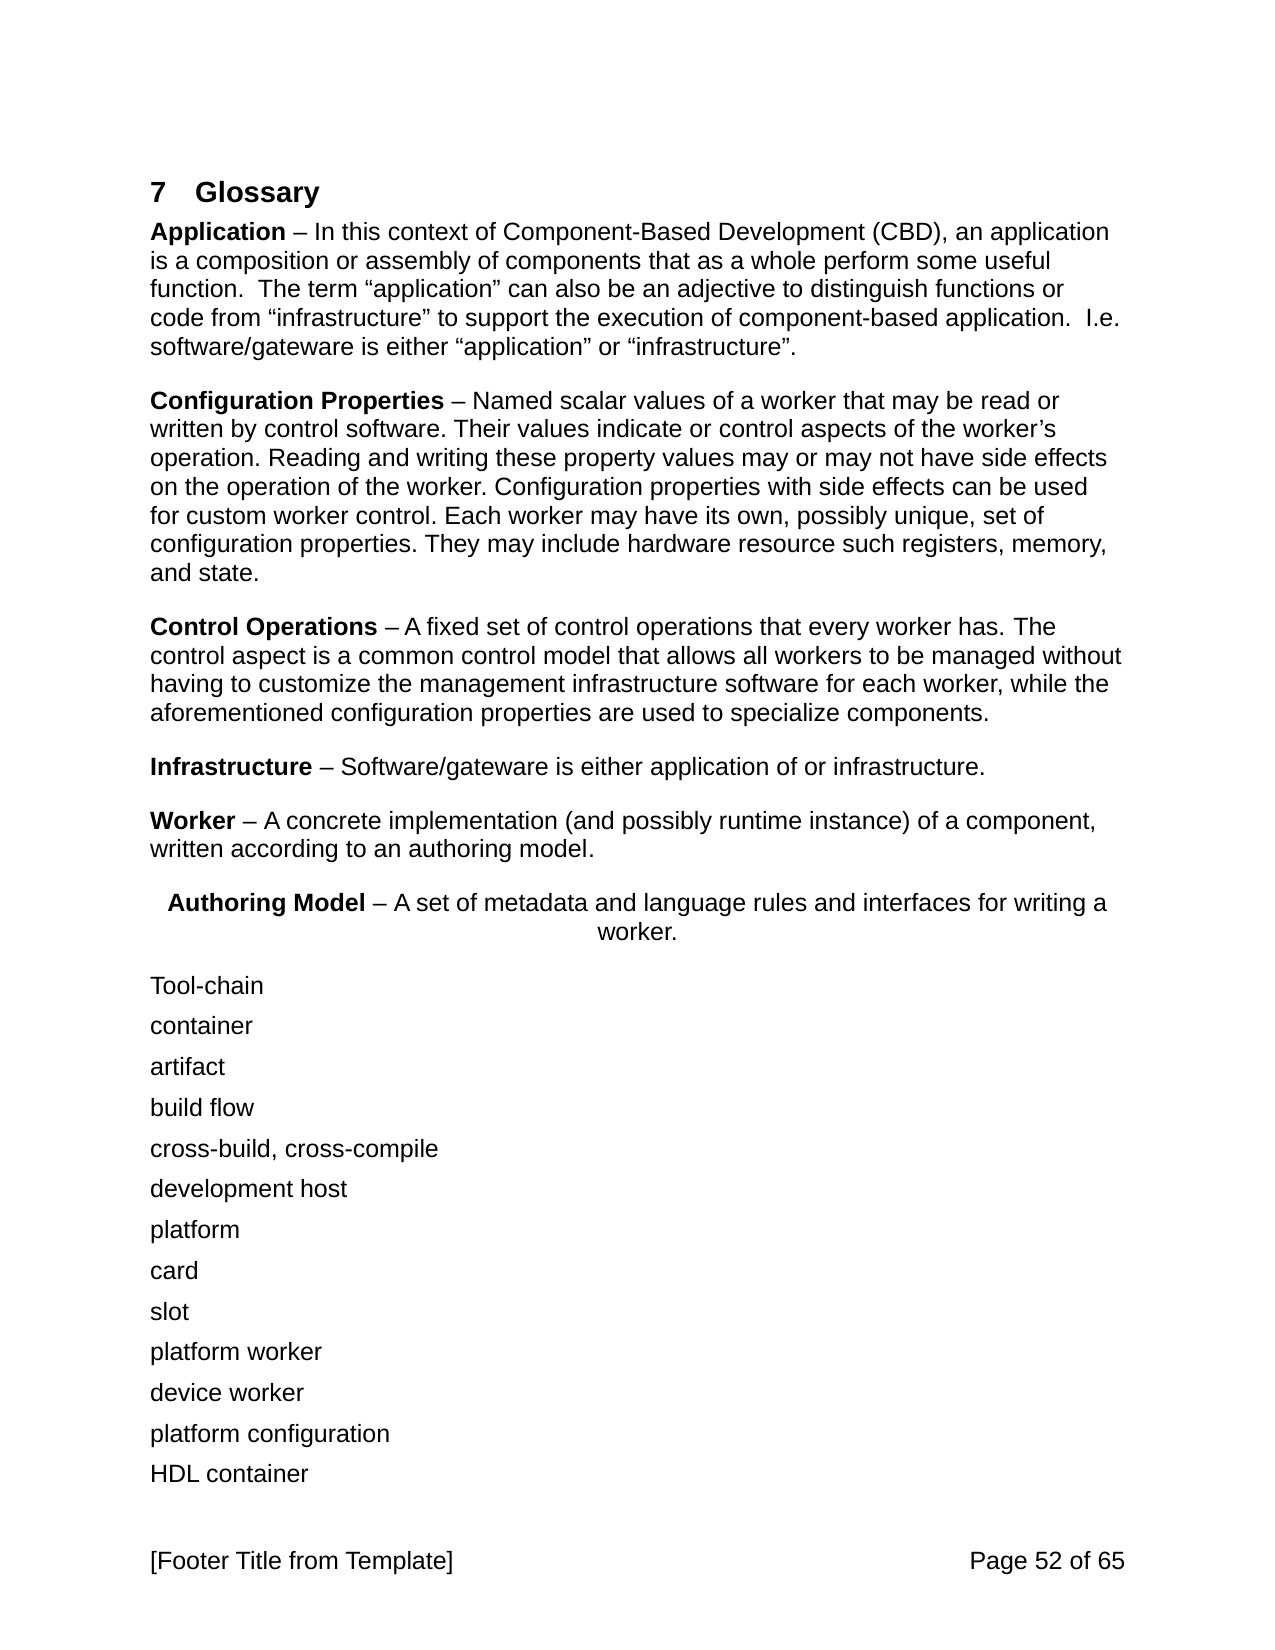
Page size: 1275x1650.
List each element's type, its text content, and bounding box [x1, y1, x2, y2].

text artifact [150, 1052, 1125, 1081]
text slot [150, 1296, 1125, 1325]
text Configuration Properties – Named scalar values of a worker that may be read or written by control software. Their values indicate or control aspects of the worker’s operation. Reading and writing these property values may or may not have side effects on the operation of the worker. Configuration properties with side effects can be used for custom worker control. Each worker may have its own, possibly unique, set of configuration properties. They may include hardware resource such registers, memory, and state. [150, 386, 1125, 587]
text platform configuration [150, 1419, 1125, 1447]
text container [150, 1011, 1125, 1040]
text platform [150, 1215, 1125, 1244]
text card [150, 1256, 1125, 1284]
text build flow [150, 1093, 1125, 1122]
text platform worker [150, 1337, 1125, 1366]
text cross-build, cross-compile [150, 1133, 1125, 1162]
text device worker [150, 1378, 1125, 1407]
subtitle Glossary [150, 175, 1125, 208]
text development host [150, 1174, 1125, 1203]
text Infrastructure – Software/gateware is either application of or infrastructure. [150, 752, 1125, 781]
text Worker – A concrete implementation (and possibly runtime instance) of a component, written according to an authoring model. [150, 806, 1125, 863]
text Control Operations – A fixed set of control operations that every worker has. The control aspect is a common control model that allows all workers to be managed without having to customize the management infrastructure software for each worker, while the aforementioned configuration properties are used to specialize components. [150, 612, 1125, 727]
text HDL container [150, 1459, 1125, 1488]
text Authoring Model – A set of metadata and language rules and interfaces for writing a worker. [150, 888, 1125, 946]
text Application – In this context of Component-Based Development (CBD), an application is a composition or assembly of components that as a whole perform some useful function. The term “application” can also be an adjective to distinguish functions or code from “infrastructure” to support the execution of component-based application. I.e. software/gateware is either “application” or “infrastructure”. [150, 217, 1125, 361]
text Tool-chain [150, 971, 1125, 999]
